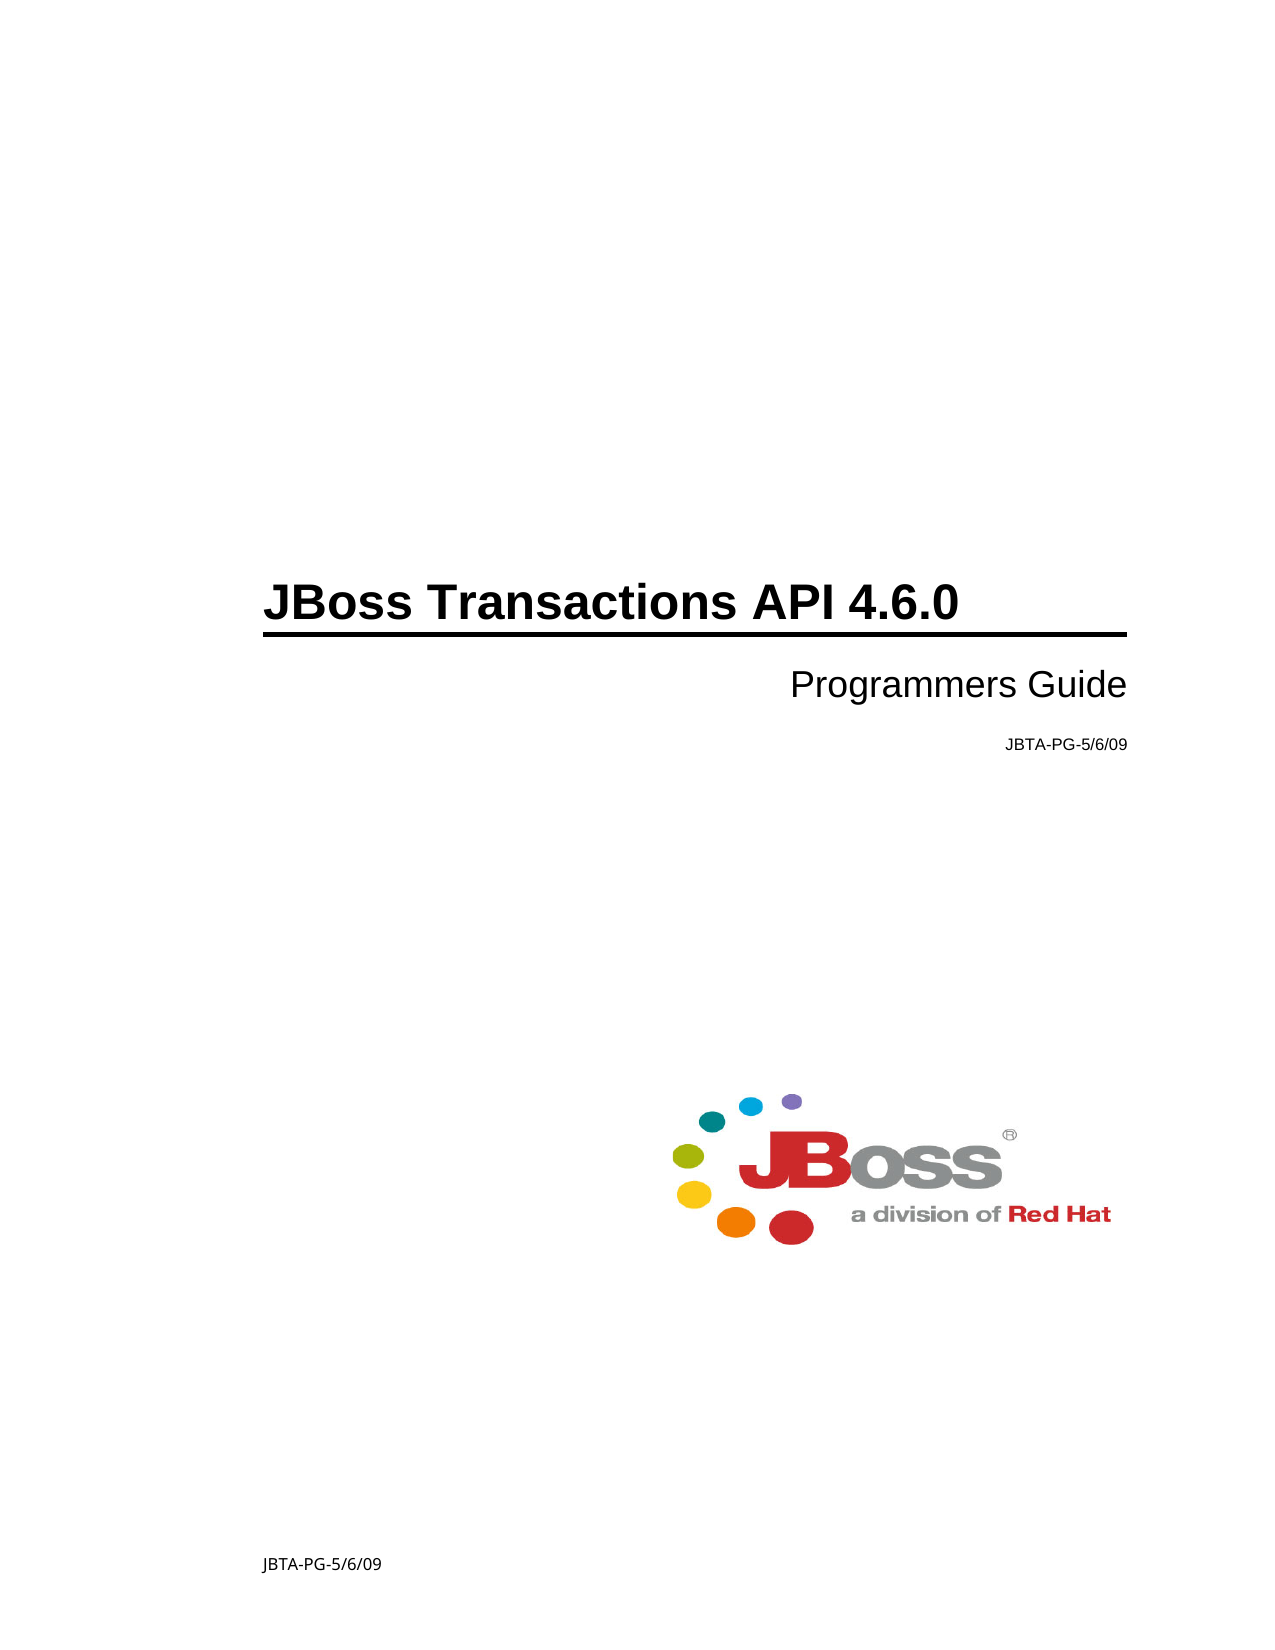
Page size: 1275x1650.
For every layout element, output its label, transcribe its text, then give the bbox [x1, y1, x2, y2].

subtitle Programmers Guide [263, 662, 1127, 706]
picture [672, 1094, 1111, 1245]
title JBoss Transactions API 4.6.0 [263, 573, 1127, 632]
text JBTA-PG-5/6/09 [263, 735, 1127, 754]
